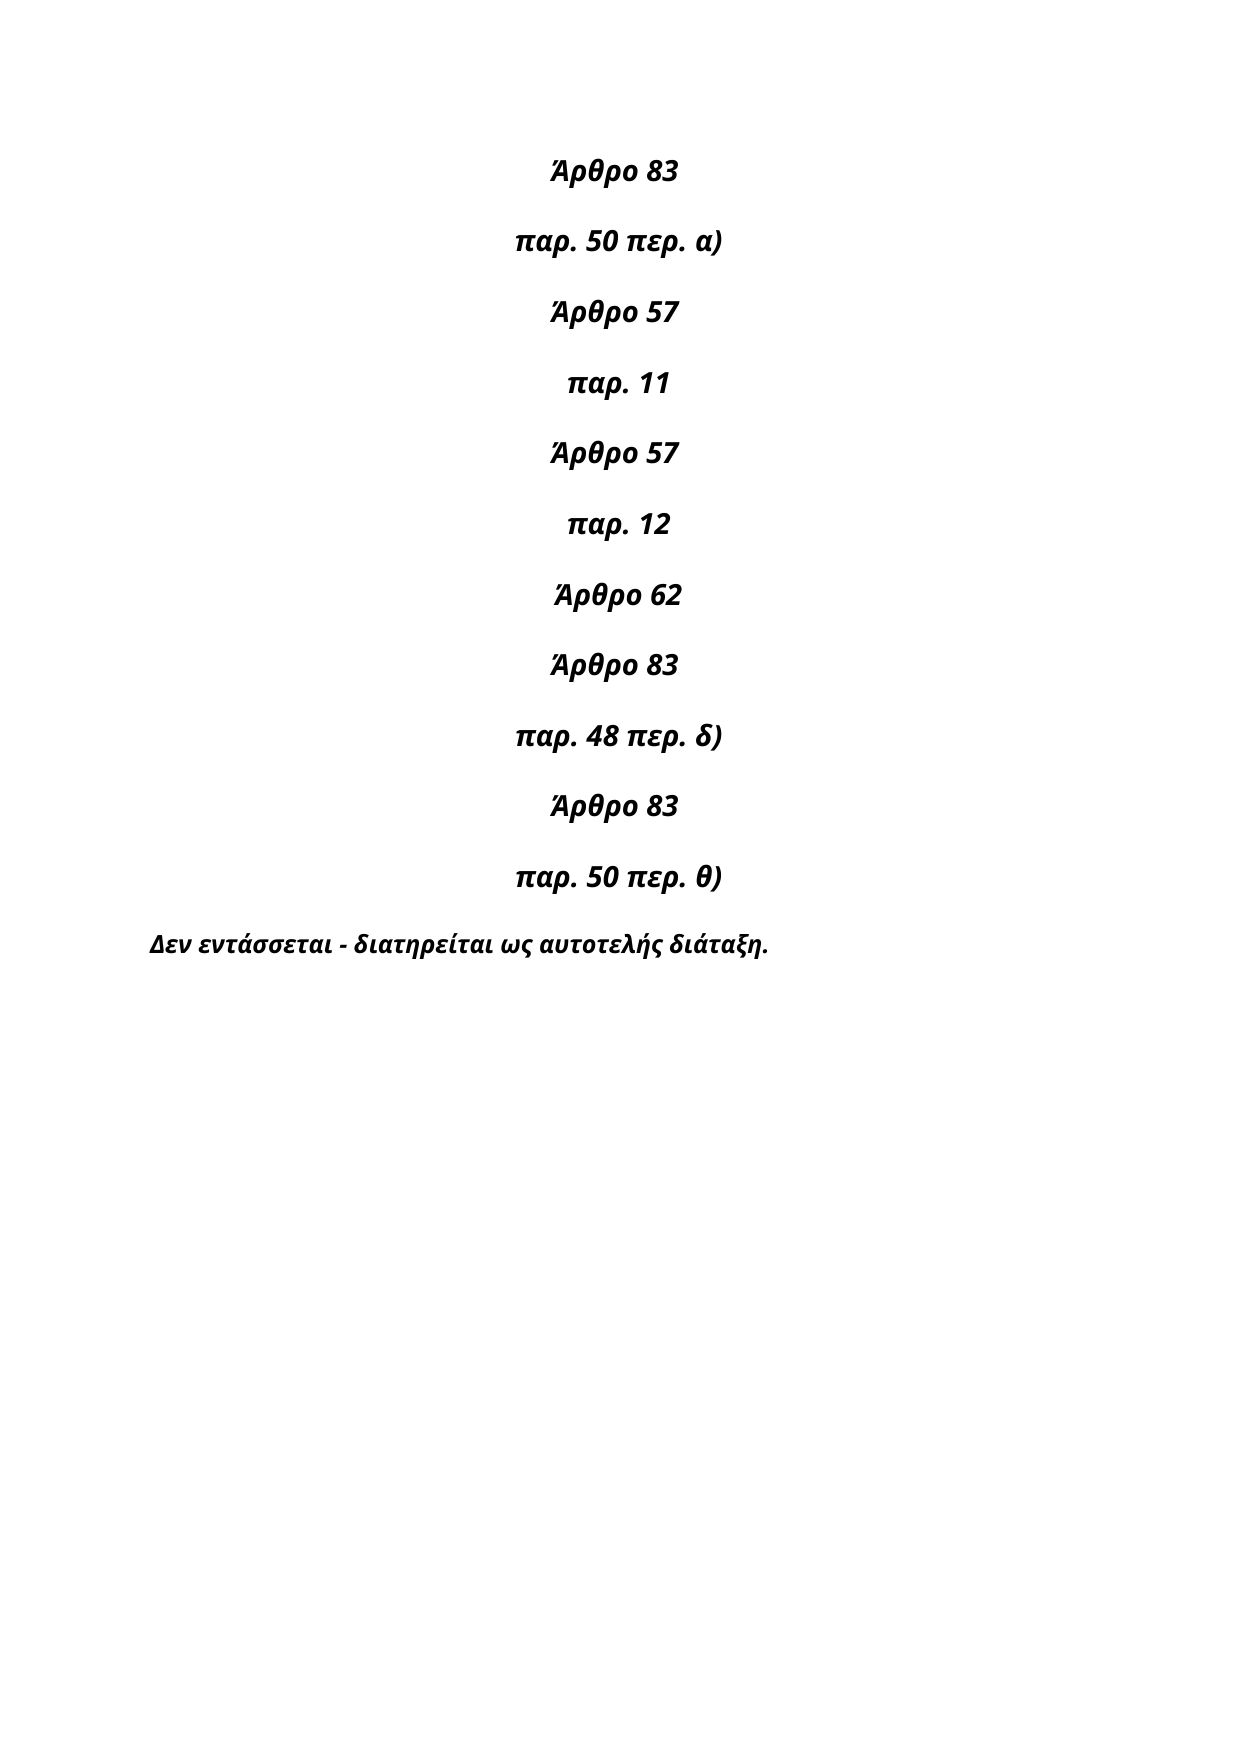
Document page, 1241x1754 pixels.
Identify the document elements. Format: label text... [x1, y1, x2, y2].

subtitle παρ. 48 περ. δ) [150, 715, 1090, 755]
subtitle παρ. 50 περ. α) [150, 221, 1090, 260]
subtitle Άρθρο 83 [150, 786, 1090, 825]
subtitle Άρθρο 83 [150, 644, 1090, 684]
subtitle Άρθρο 83 [150, 150, 1090, 190]
text Δεν εντάσσεται - διατηρείται ως αυτοτελής διάταξη. [150, 927, 1090, 961]
subtitle παρ. 12 [150, 503, 1090, 543]
subtitle Άρθρο 62 [150, 574, 1090, 613]
subtitle παρ. 50 περ. θ) [150, 856, 1090, 896]
subtitle παρ. 11 [150, 362, 1090, 402]
subtitle Άρθρο 57 [150, 432, 1090, 472]
subtitle Άρθρο 57 [150, 291, 1090, 331]
